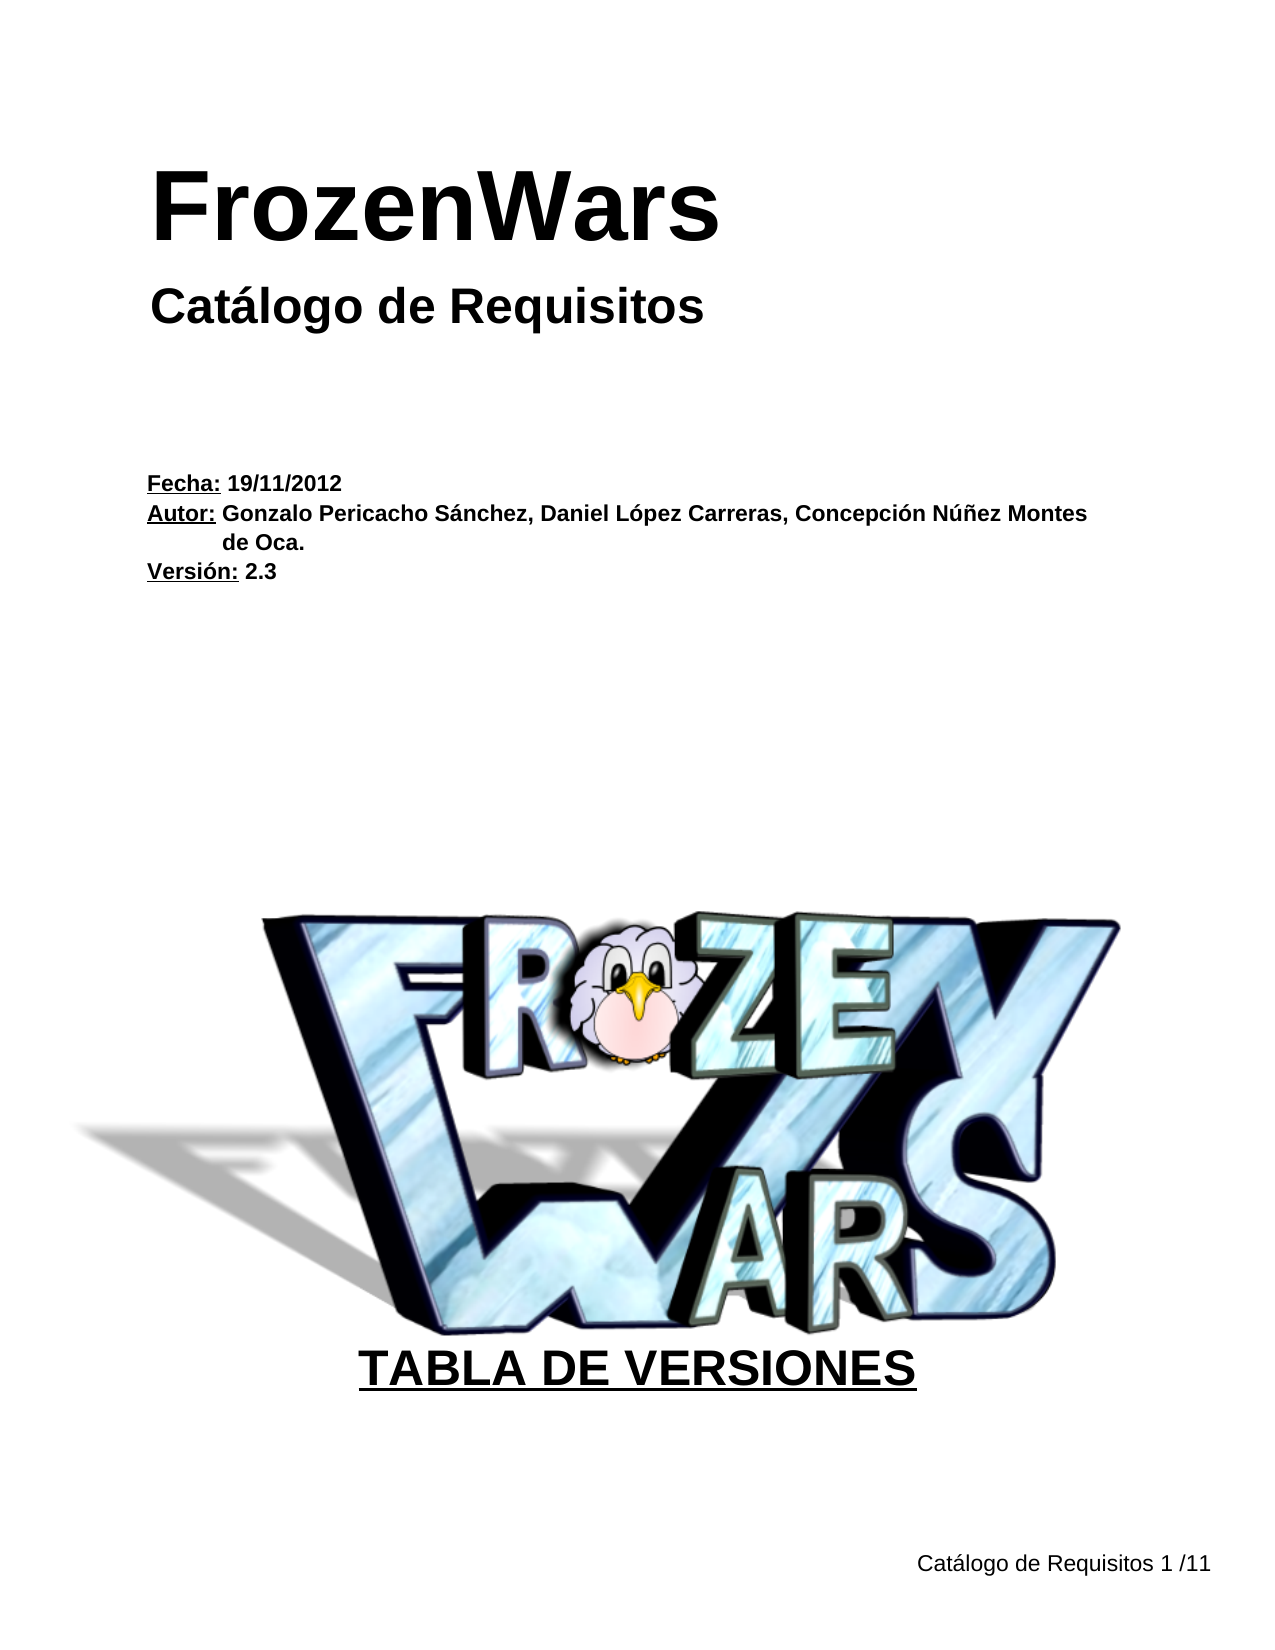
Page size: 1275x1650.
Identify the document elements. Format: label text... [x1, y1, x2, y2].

text Catálogo de Requisitos [150, 278, 1125, 334]
text FrozenWars [150, 150, 1125, 262]
picture [59, 906, 1122, 1337]
text Versión: 2.3 [147, 559, 1125, 585]
text TABLA DE VERSIONES [150, 1340, 1125, 1396]
text Autor: Gonzalo Pericacho Sánchez, Daniel López Carreras, Concepción Núñez Montes de Oca. [147, 500, 1108, 555]
text Fecha: 19/11/2012 [147, 471, 1125, 497]
